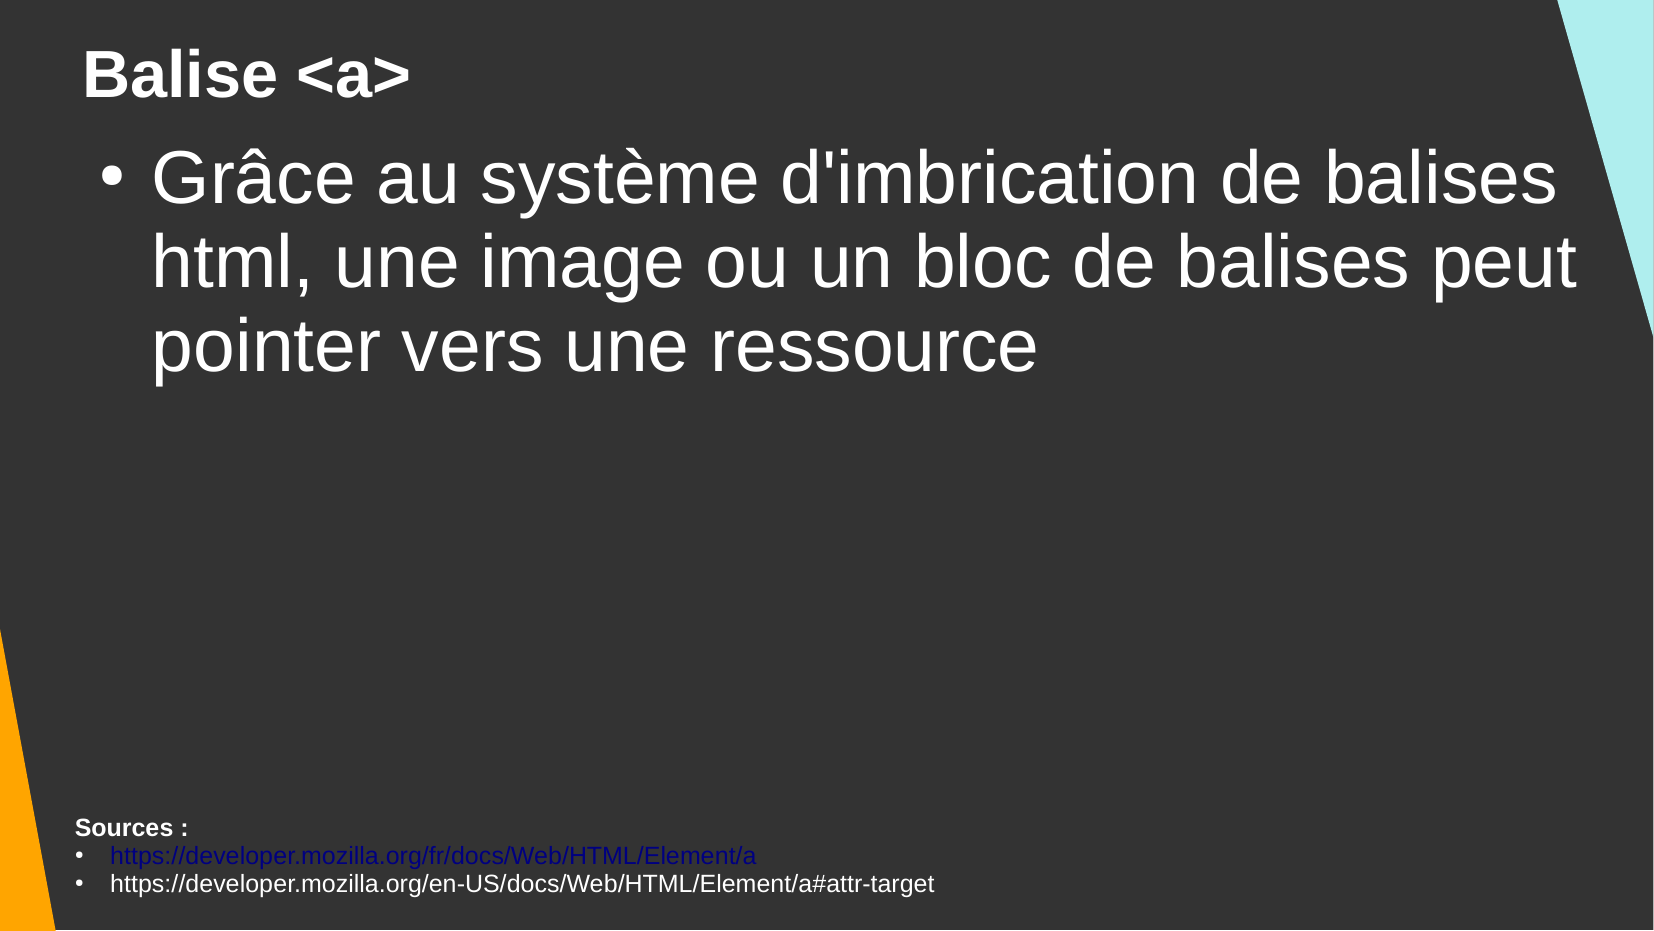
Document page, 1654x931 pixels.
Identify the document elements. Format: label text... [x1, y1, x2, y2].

text_box Sources : https://developer.mozilla.org/fr/docs/Web/HTML/Element/a https://developer.mozilla.org/en-US/docs/Web/HTML/Element/a#attr-target [60, 806, 1546, 931]
text_box [1557, 0, 1654, 340]
list Grâce au système d'imbrication de balises html, une image ou un bloc de balises peut pointer vers une ressource [80, 135, 1605, 718]
text_box [0, 629, 56, 931]
title Balise <a> [82, 37, 1571, 114]
